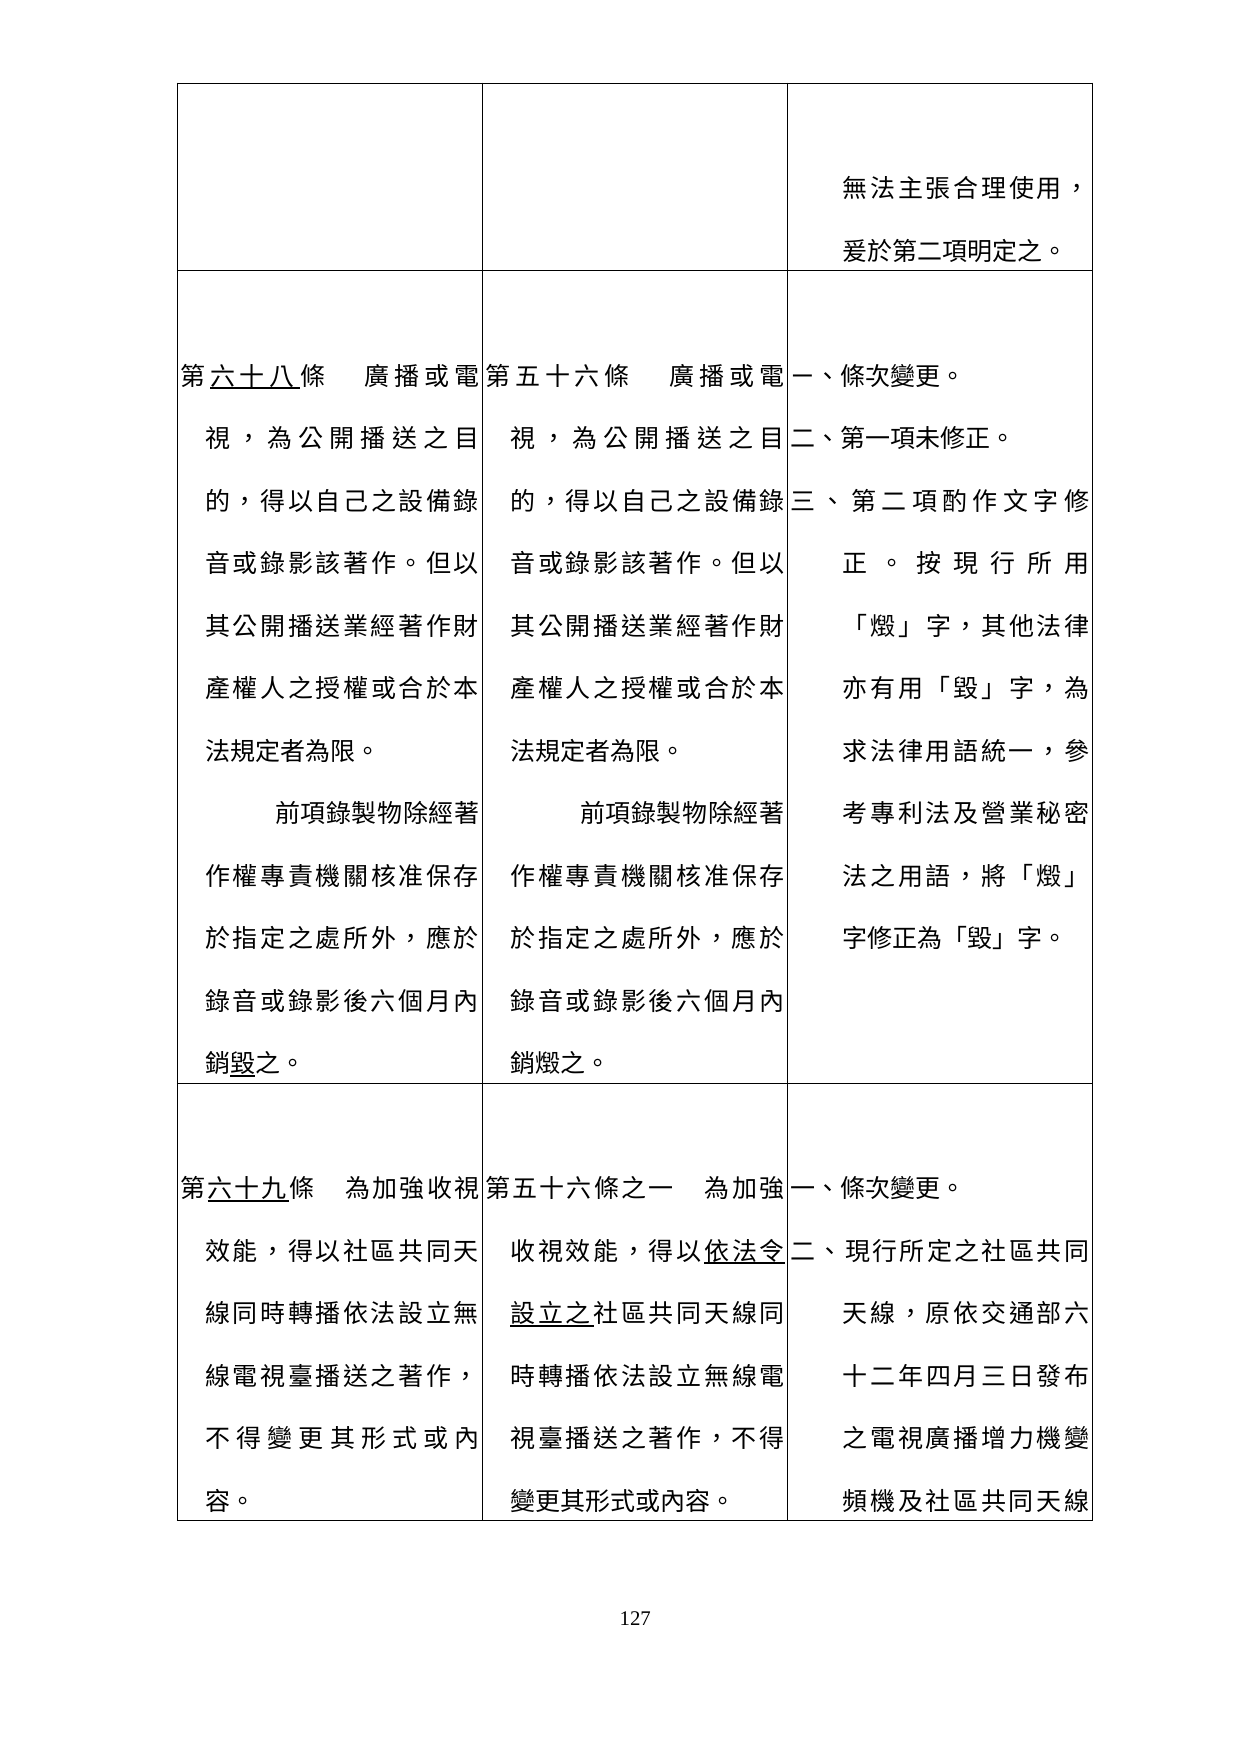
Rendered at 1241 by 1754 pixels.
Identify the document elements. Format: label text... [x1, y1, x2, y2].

table_cell 一、條次變更。 二、現行所定之社區共同天線，原依交通部六十二年四月三日發布之電視廣播增力機變頻機及社區共同天線 [788, 1084, 1092, 1520]
table_cell 第五十六條 廣播或電視，為公開播送之目的，得以自己之設備錄音或錄影該著作。但以其公開播送業經著作財產權人之授權或合於本法規定者為限。 前項錄製物除經著作權專責機關核准保存於指定之處所外，應於錄音或錄影後六個月內銷燬之。 [483, 271, 787, 1083]
table_cell 第五十六條之一 為加強收視效能，得以依法令設立之社區共同天線同時轉播依法設立無線電視臺播送之著作，不得變更其形式或內容。 [483, 1084, 787, 1520]
table_cell [483, 84, 787, 270]
table_cell ㄧ、條次變更。 二、第一項未修正。 三、第二項酌作文字修正。按現行所用「燬」字，其他法律亦有用「毀」字，為求法律用語統一，參考專利法及營業秘密法之用語，將「燬」字修正為「毀」字。 [788, 271, 1092, 1083]
table_cell 第六十八條 廣播或電視，為公開播送之目的，得以自己之設備錄音或錄影該著作。但以其公開播送業經著作財產權人之授權或合於本法規定者為限。 前項錄製物除經著作權專責機關核准保存於指定之處所外，應於錄音或錄影後六個月內銷毀之。 [178, 271, 482, 1083]
table_cell [178, 84, 482, 270]
table_cell 無法主張合理使用，爰於第二項明定之。 [788, 84, 1092, 270]
table_cell 第六十九條 為加強收視效能，得以社區共同天線同時轉播依法設立無線電視臺播送之著作，不得變更其形式或內容。 [178, 1084, 482, 1520]
